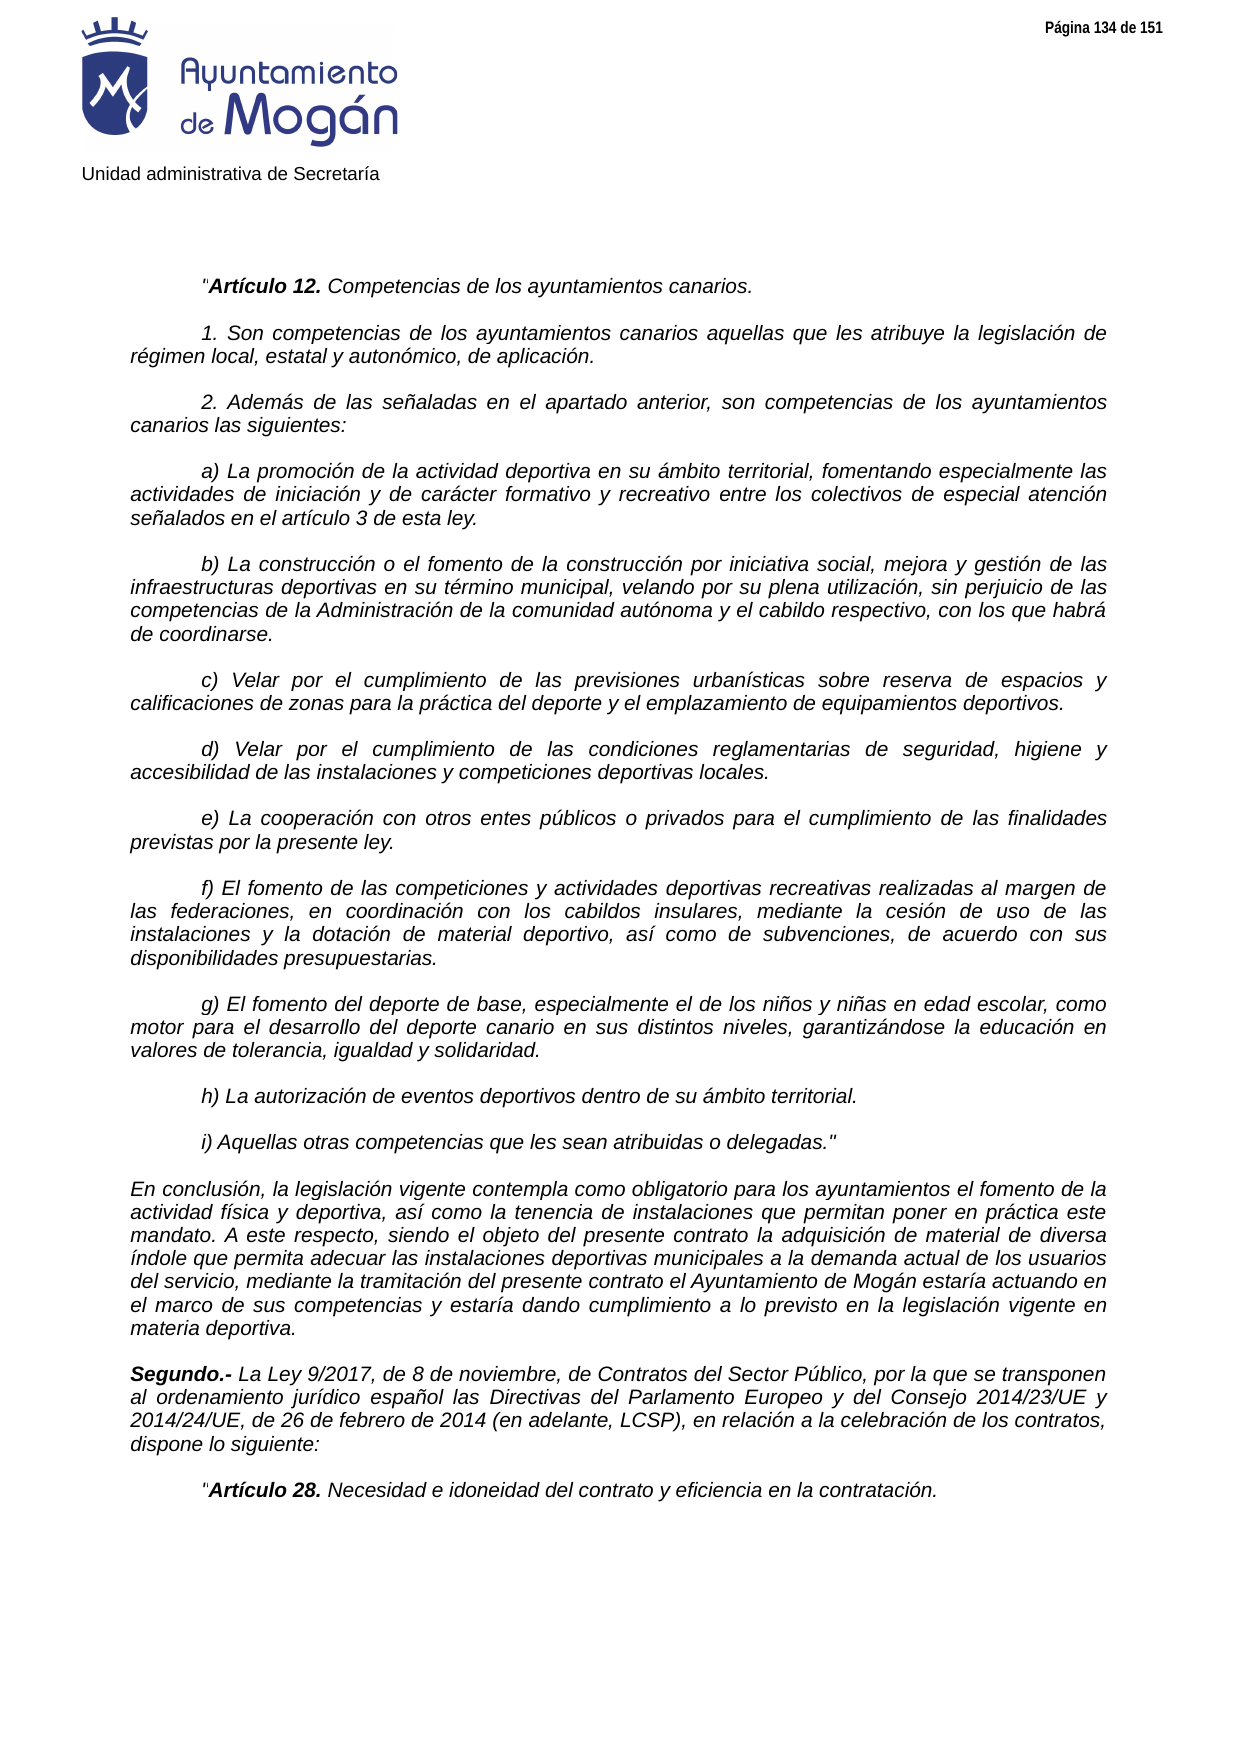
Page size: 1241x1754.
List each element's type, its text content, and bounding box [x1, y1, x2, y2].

text En conclusión, la legislación vigente contempla como obligatorio para los ayuntamientos el fomento de la actividad física y deportiva, así como la tenencia de instalaciones que permitan poner en práctica este mandato. A este respecto, siendo el objeto del presente contrato la adquisición de material de diversa índole que permita adecuar las instalaciones deportivas municipales a la demanda actual de los usuarios del servicio, mediante la tramitación del presente contrato el Ayuntamiento de Mogán estaría actuando en el marco de sus competencias y estaría dando cumplimiento a lo previsto en la legislación vigente en materia deportiva. [130, 1177, 1110, 1340]
text i) Aquellas otras competencias que les sean atribuidas o delegadas." [130, 1131, 1110, 1154]
picture [81, 17, 398, 153]
text a) La promoción de la actividad deportiva en su ámbito territorial, fomentando especialmente las actividades de iniciación y de carácter formativo y recreativo entre los colectivos de especial atención señalados en el artículo 3 de esta ley. [130, 460, 1110, 529]
text h) La autorización de eventos deportivos dentro de su ámbito territorial. [130, 1085, 1110, 1108]
text b) La construcción o el fomento de la construcción por iniciativa social, mejora y gestión de las infraestructuras deportivas en su término municipal, velando por su plena utilización, sin perjuicio de las competencias de la Administración de la comunidad autónoma y el cabildo respectivo, con los que habrá de coordinarse. [130, 552, 1110, 645]
text d) Velar por el cumplimiento de las condiciones reglamentarias de seguridad, higiene y accesibilidad de las instalaciones y competiciones deportivas locales. [130, 738, 1110, 784]
text 1. Son competencias de los ayuntamientos canarios aquellas que les atribuye la legislación de régimen local, estatal y autonómico, de aplicación. [130, 321, 1110, 367]
text f) El fomento de las competiciones y actividades deportivas recreativas realizadas al margen de las federaciones, en coordinación con los cabildos insulares, mediante la cesión de uso de las instalaciones y la dotación de material deportivo, así como de subvenciones, de acuerdo con sus disponibilidades presupuestarias. [130, 876, 1110, 969]
text c) Velar por el cumplimiento de las previsiones urbanísticas sobre reserva de espacios y calificaciones de zonas para la práctica del deporte y el emplazamiento de equipamientos deportivos. [130, 668, 1110, 715]
text "Artículo 12. Competencias de los ayuntamientos canarios. [130, 275, 1110, 298]
text 2. Además de las señaladas en el apartado anterior, son competencias de los ayuntamientos canarios las siguientes: [130, 390, 1110, 437]
text e) La cooperación con otros entes públicos o privados para el cumplimiento de las finalidades previstas por la presente ley. [130, 807, 1110, 853]
text Segundo.- La Ley 9/2017, de 8 de noviembre, de Contratos del Sector Público, por la que se transponen al ordenamiento jurídico español las Directivas del Parlamento Europeo y del Consejo 2014/23/UE y 2014/24/UE, de 26 de febrero de 2014 (en adelante, LCSP), en relación a la celebración de los contratos, dispone lo siguiente: [130, 1363, 1110, 1456]
text "Artículo 28. Necesidad e idoneidad del contrato y eficiencia en la contratación. [130, 1478, 1110, 1502]
text g) El fomento del deporte de base, especialmente el de los niños y niñas en edad escolar, como motor para el desarrollo del deporte canario en sus distintos niveles, garantizándose la educación en valores de tolerancia, igualdad y solidaridad. [130, 992, 1110, 1062]
